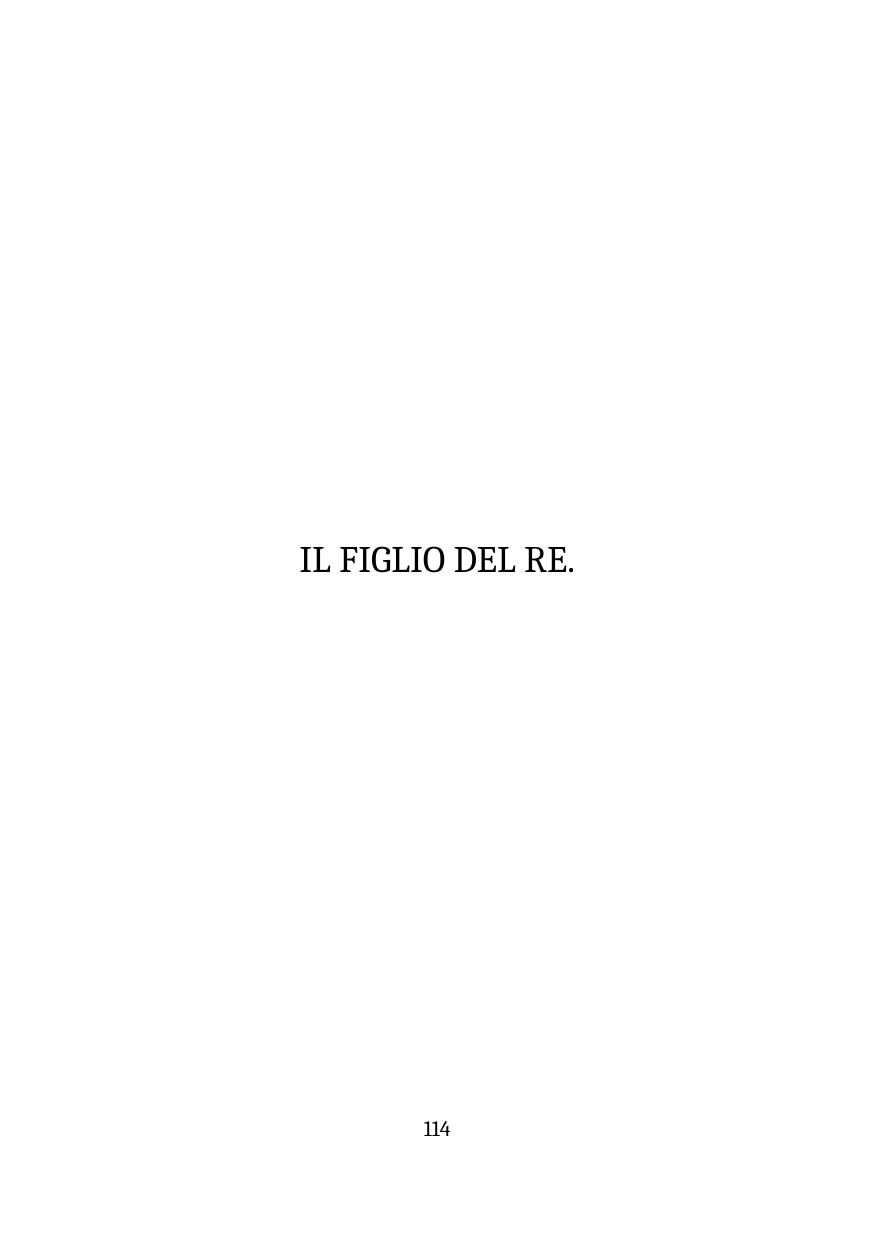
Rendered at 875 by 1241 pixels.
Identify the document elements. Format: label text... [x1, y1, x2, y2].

title IL FIGLIO DEL RE. [201, 538, 673, 582]
